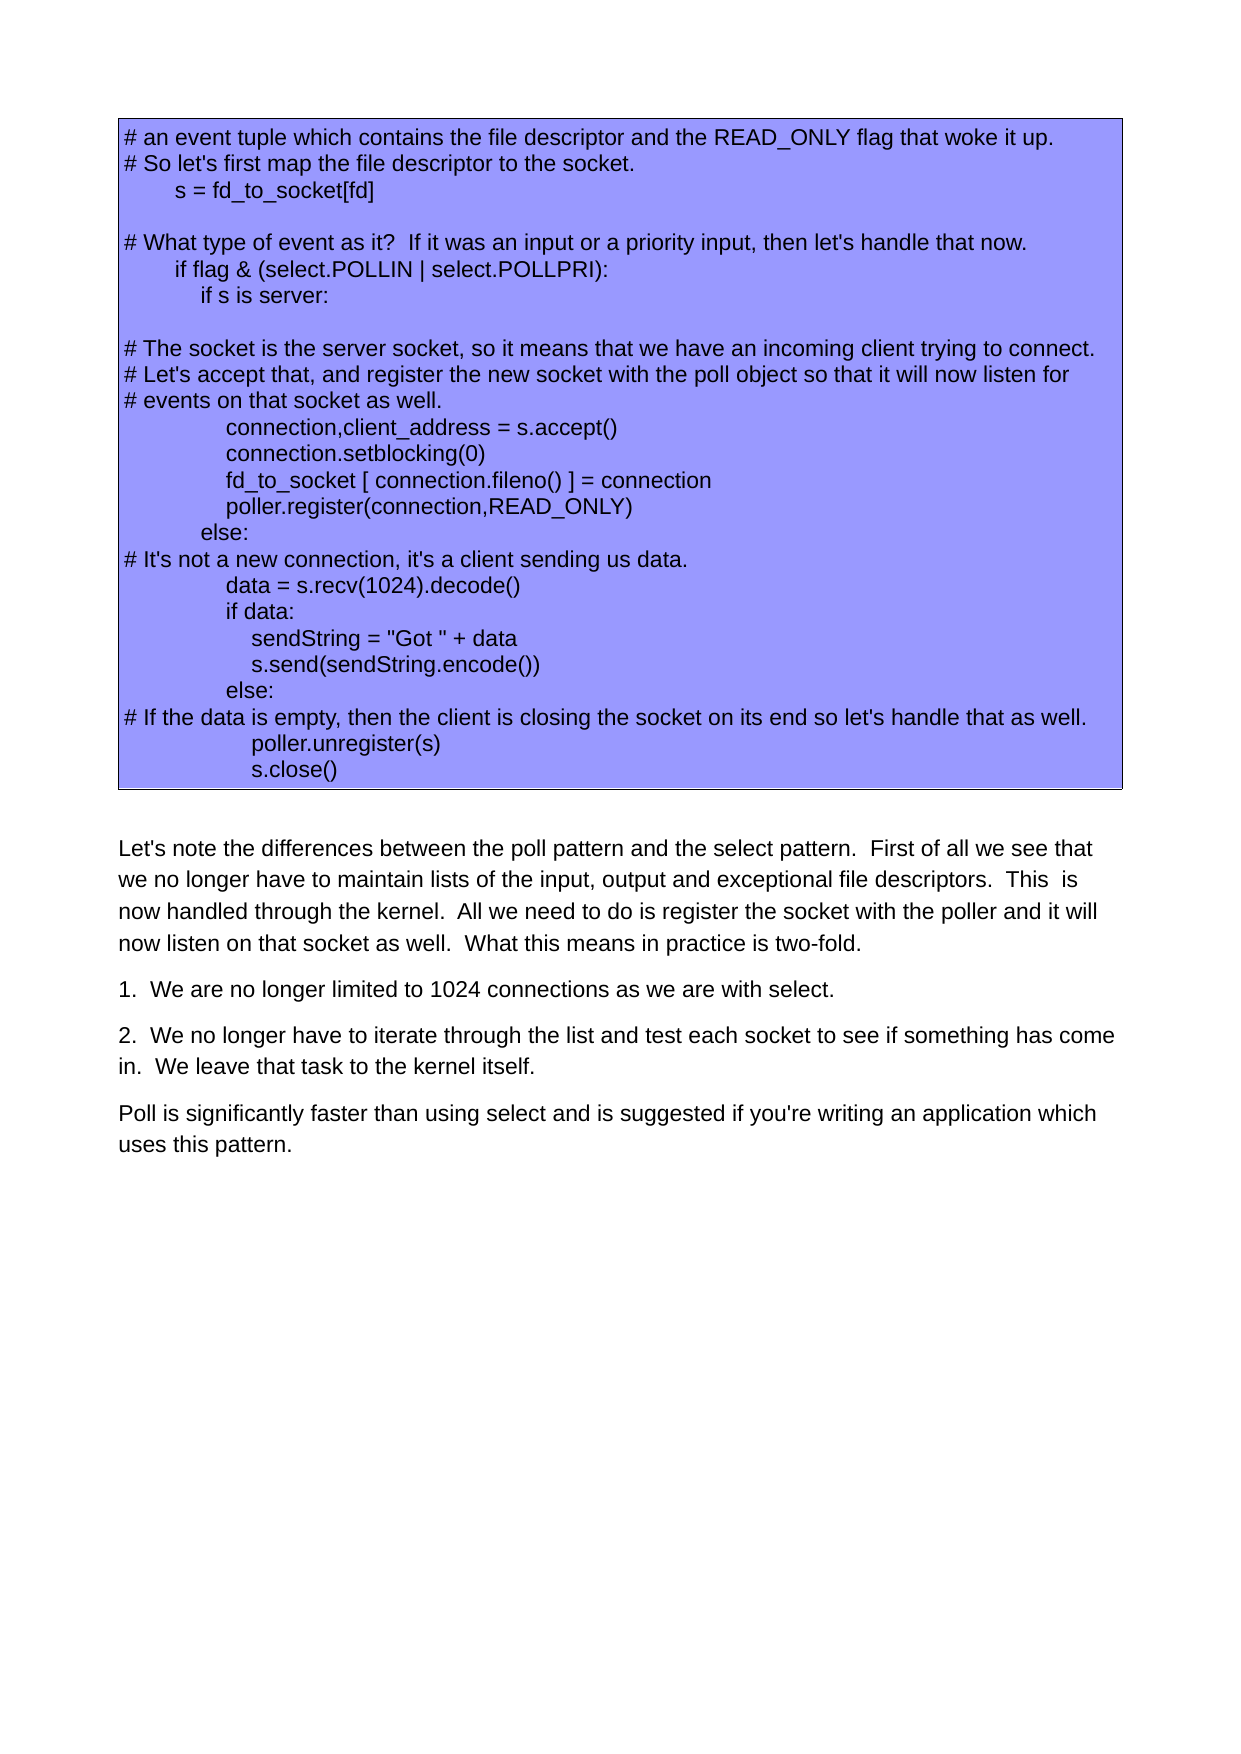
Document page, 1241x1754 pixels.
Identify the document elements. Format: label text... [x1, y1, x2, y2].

subtitle 1. We are no longer limited to 1024 connections as we are with select. [118, 976, 1122, 1002]
subtitle Poll is significantly faster than using select and is suggested if you're writing an application which uses this pattern. [118, 1099, 1122, 1157]
subtitle Let's note the differences between the poll pattern and the select pattern. First of all we see that we no longer have to maintain lists of the input, output and exceptional file descriptors. This is now handled through the kernel. All we need to do is register the socket with the poller and it will now listen on that socket as well. What this means in practice is two-fold. [118, 835, 1122, 956]
table_header # an event tuple which contains the file descriptor and the READ_ONLY flag that woke it up. # So let's first map the file descriptor to the socket. s = fd_to_socket[fd] # What type of event as it? If it was an input or a priority input, then let's handle that now. if flag & (select.POLLIN | select.POLLPRI): if s is server: # The socket is the server socket, so it means that we have an incoming client trying to connect. # Let's accept that, and register the new socket with the poll object so that it will now listen for # events on that socket as well. connection,client_address = s.accept() connection.setblocking(0) fd_to_socket [ connection.fileno() ] = connection poller.register(connection,READ_ONLY) else: # It's not a new connection, it's a client sending us data. data = s.recv(1024).decode() if data: sendString = "Got " + data s.send(sendString.encode()) else: # If the data is empty, then the client is closing the socket on its end so let's handle that as well. poller.unregister(s) s.close() [119, 119, 1122, 788]
subtitle 2. We no longer have to iterate through the list and test each socket to see if something has come in. We leave that task to the kernel itself. [118, 1022, 1122, 1080]
